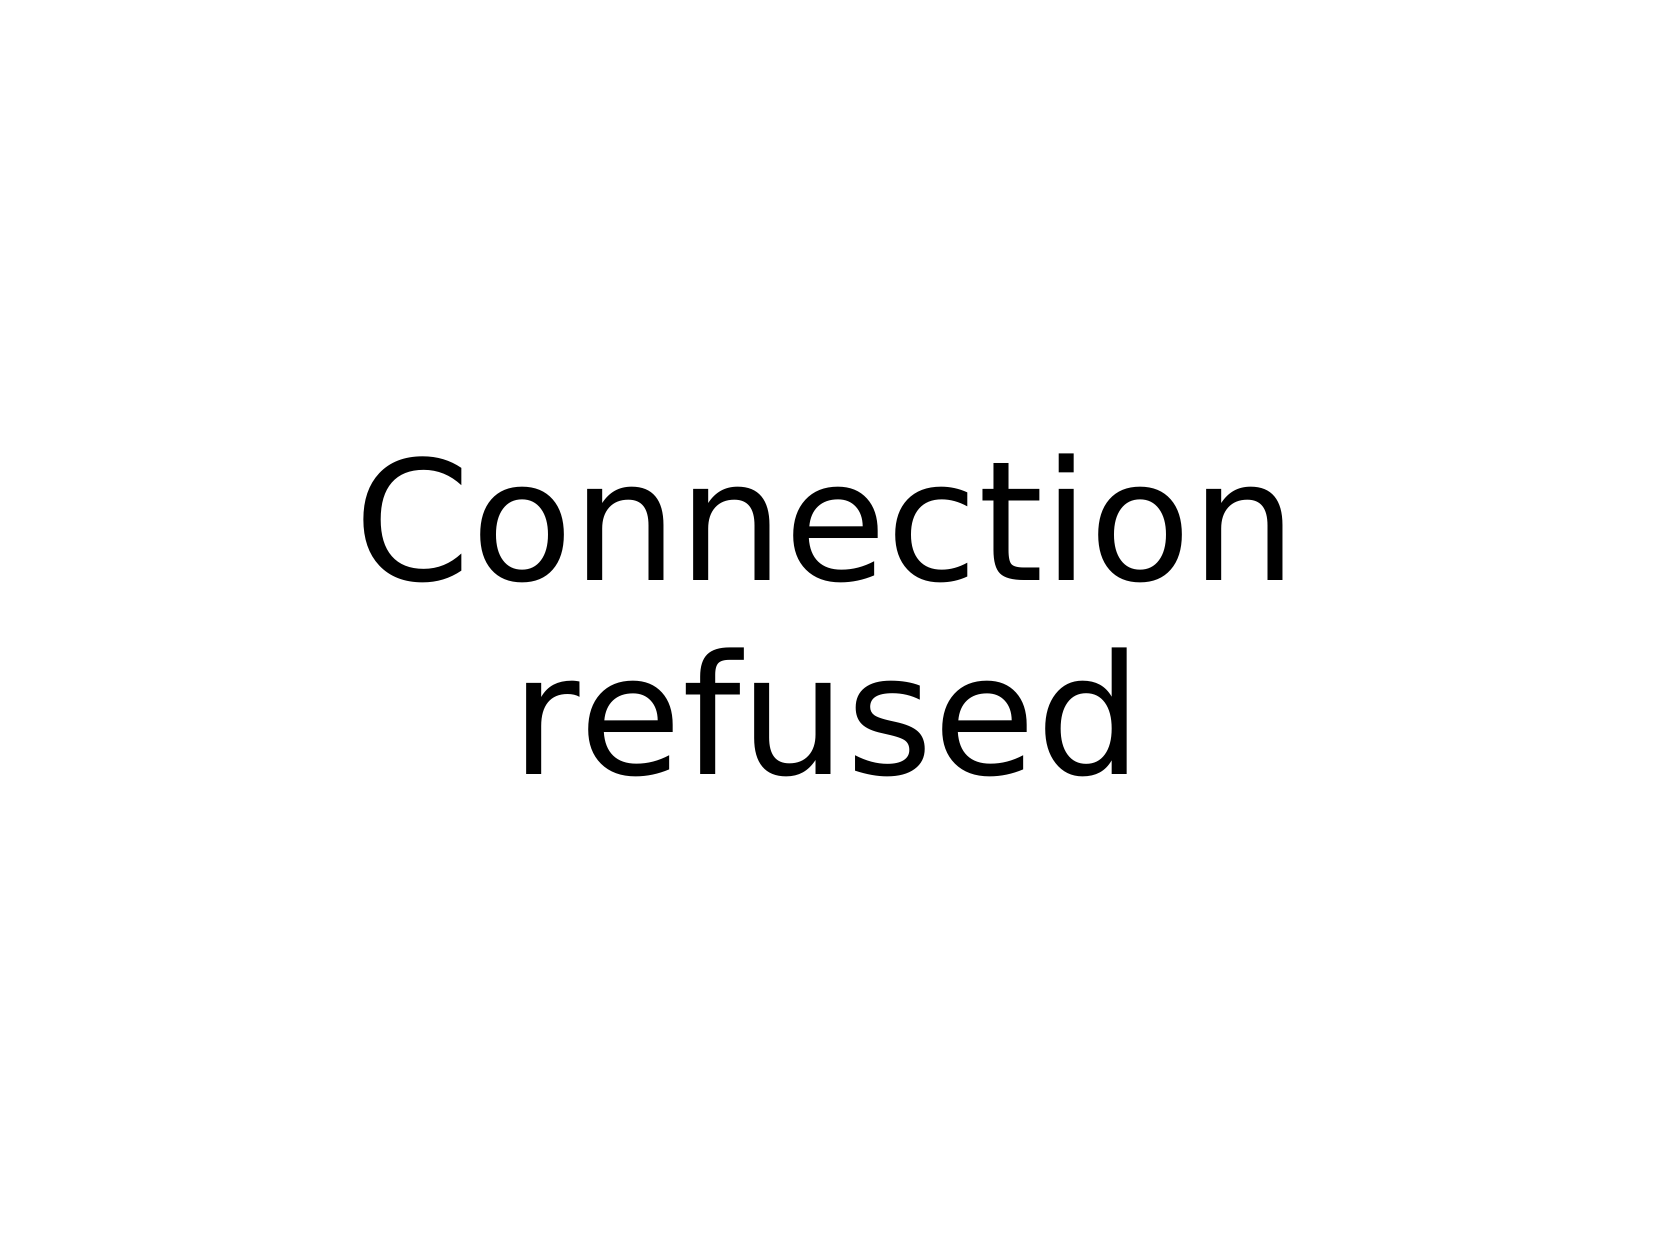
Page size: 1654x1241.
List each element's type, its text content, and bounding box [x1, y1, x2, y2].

title Connection refused [82, 523, 1571, 718]
